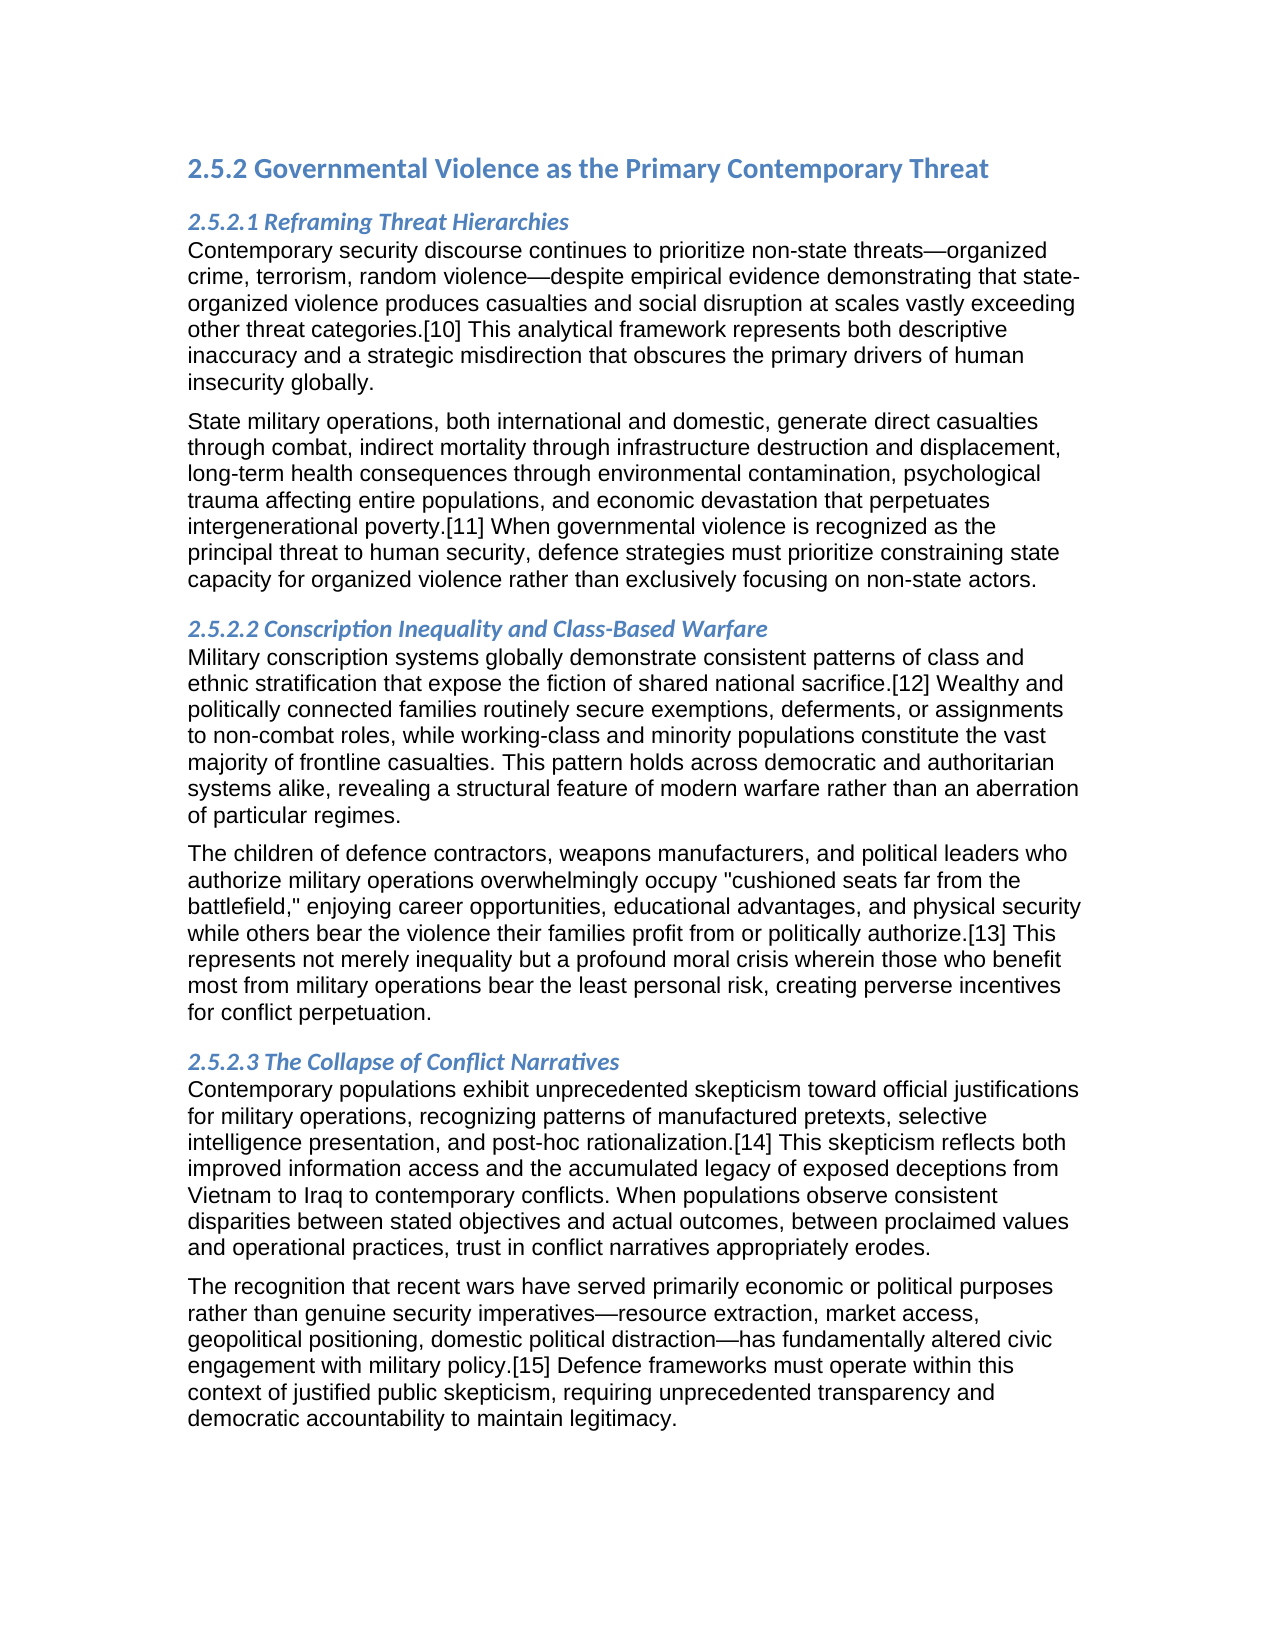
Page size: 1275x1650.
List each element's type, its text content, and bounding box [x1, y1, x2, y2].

text State military operations, both international and domestic, generate direct casualties through combat, indirect mortality through infrastructure destruction and displacement, long-term health consequences through environmental contamination, psychological trauma affecting entire populations, and economic devastation that perpetuates intergenerational poverty.[11] When governmental violence is recognized as the principal threat to human security, defence strategies must prioritize constraining state capacity for organized violence rather than exclusively focusing on non-state actors. [187, 408, 1087, 592]
subtitle 2.5.2.2 Conscription Inequality and Class-Based Warfare [187, 613, 1087, 643]
text The children of defence contractors, weapons manufacturers, and political leaders who authorize military operations overwhelmingly occupy "cushioned seats far from the battlefield," enjoying career opportunities, educational advantages, and physical security while others bear the violence their families profit from or politically authorize.[13] This represents not merely inequality but a profound moral crisis wherein those who benefit most from military operations bear the least personal risk, creating perverse incentives for conflict perpetuation. [187, 840, 1087, 1025]
text Contemporary populations exhibit unprecedented skepticism toward official justifications for military operations, recognizing patterns of manufactured pretexts, selective intelligence presentation, and post-hoc rationalization.[14] This skepticism reflects both improved information access and the accumulated legacy of exposed deceptions from Vietnam to Iraq to contemporary conflicts. When populations observe consistent disparities between stated objectives and actual outcomes, between proclaimed values and operational practices, trust in conflict narratives appropriately erodes. [187, 1076, 1087, 1261]
subtitle 2.5.2 Governmental Violence as the Primary Contemporary Threat [187, 150, 1087, 186]
text Contemporary security discourse continues to prioritize non-state threats—organized crime, terrorism, random violence—despite empirical evidence demonstrating that state-organized violence produces casualties and social disruption at scales vastly exceeding other threat categories.[10] This analytical framework represents both descriptive inaccuracy and a strategic misdirection that obscures the primary drivers of human insecurity globally. [187, 237, 1087, 395]
subtitle 2.5.2.3 The Collapse of Conflict Narratives [187, 1046, 1087, 1076]
subtitle 2.5.2.1 Reframing Threat Hierarchies [187, 206, 1087, 237]
text The recognition that recent wars have served primarily economic or political purposes rather than genuine security imperatives—resource extraction, market access, geopolitical positioning, domestic political distraction—has fundamentally altered civic engagement with military policy.[15] Defence frameworks must operate within this context of justified public skepticism, requiring unprecedented transparency and democratic accountability to maintain legitimacy. [187, 1273, 1087, 1431]
text Military conscription systems globally demonstrate consistent patterns of class and ethnic stratification that expose the fiction of shared national sacrifice.[12] Wealthy and politically connected families routinely secure exemptions, deferments, or assignments to non-combat roles, while working-class and minority populations constitute the vast majority of frontline casualties. This pattern holds across democratic and authoritarian systems alike, revealing a structural feature of modern warfare rather than an aberration of particular regimes. [187, 643, 1087, 828]
